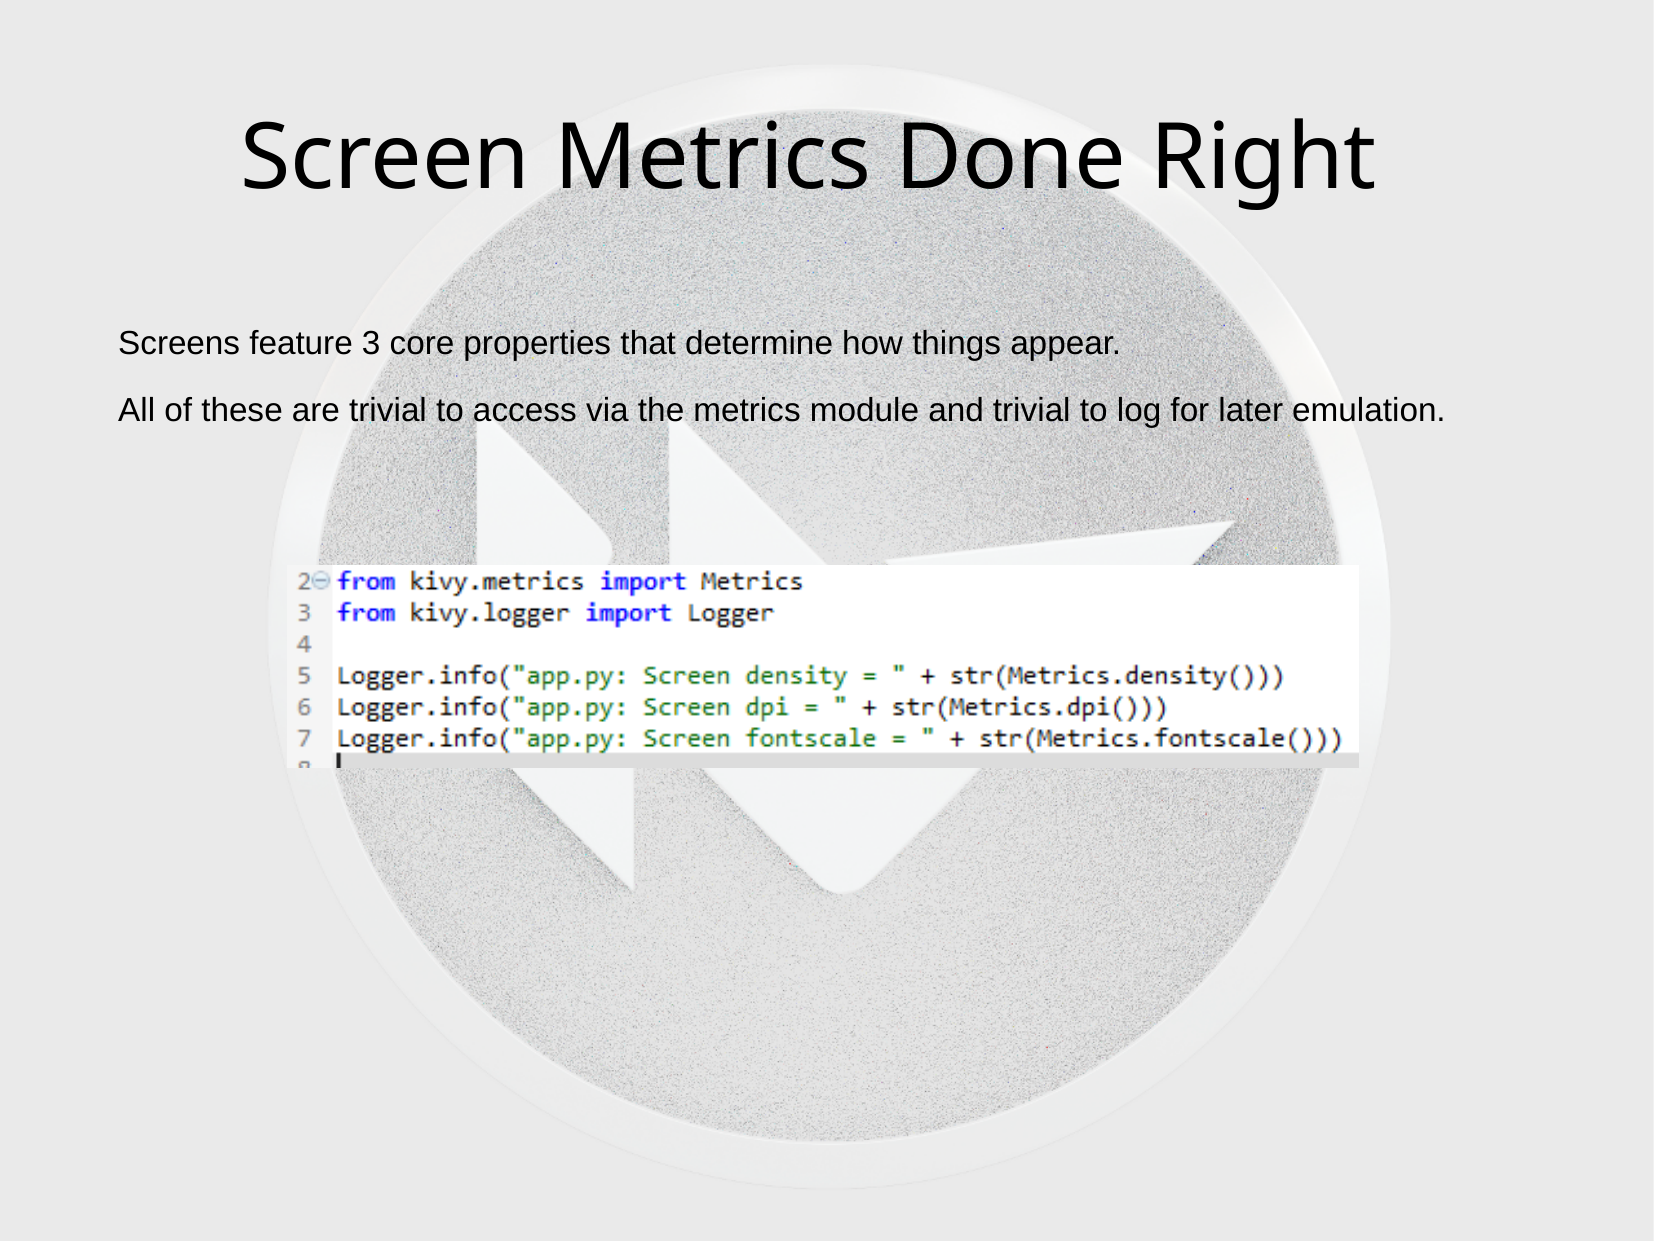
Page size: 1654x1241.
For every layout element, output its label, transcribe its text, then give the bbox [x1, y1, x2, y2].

title Screen Metrics Done Right [82, 49, 1536, 257]
picture [0, 0, 1654, 1241]
list Screens feature 3 core properties that determine how things appear. All of these are trivial to access via the metrics module and trivial to log for later emulation. [118, 324, 1506, 473]
